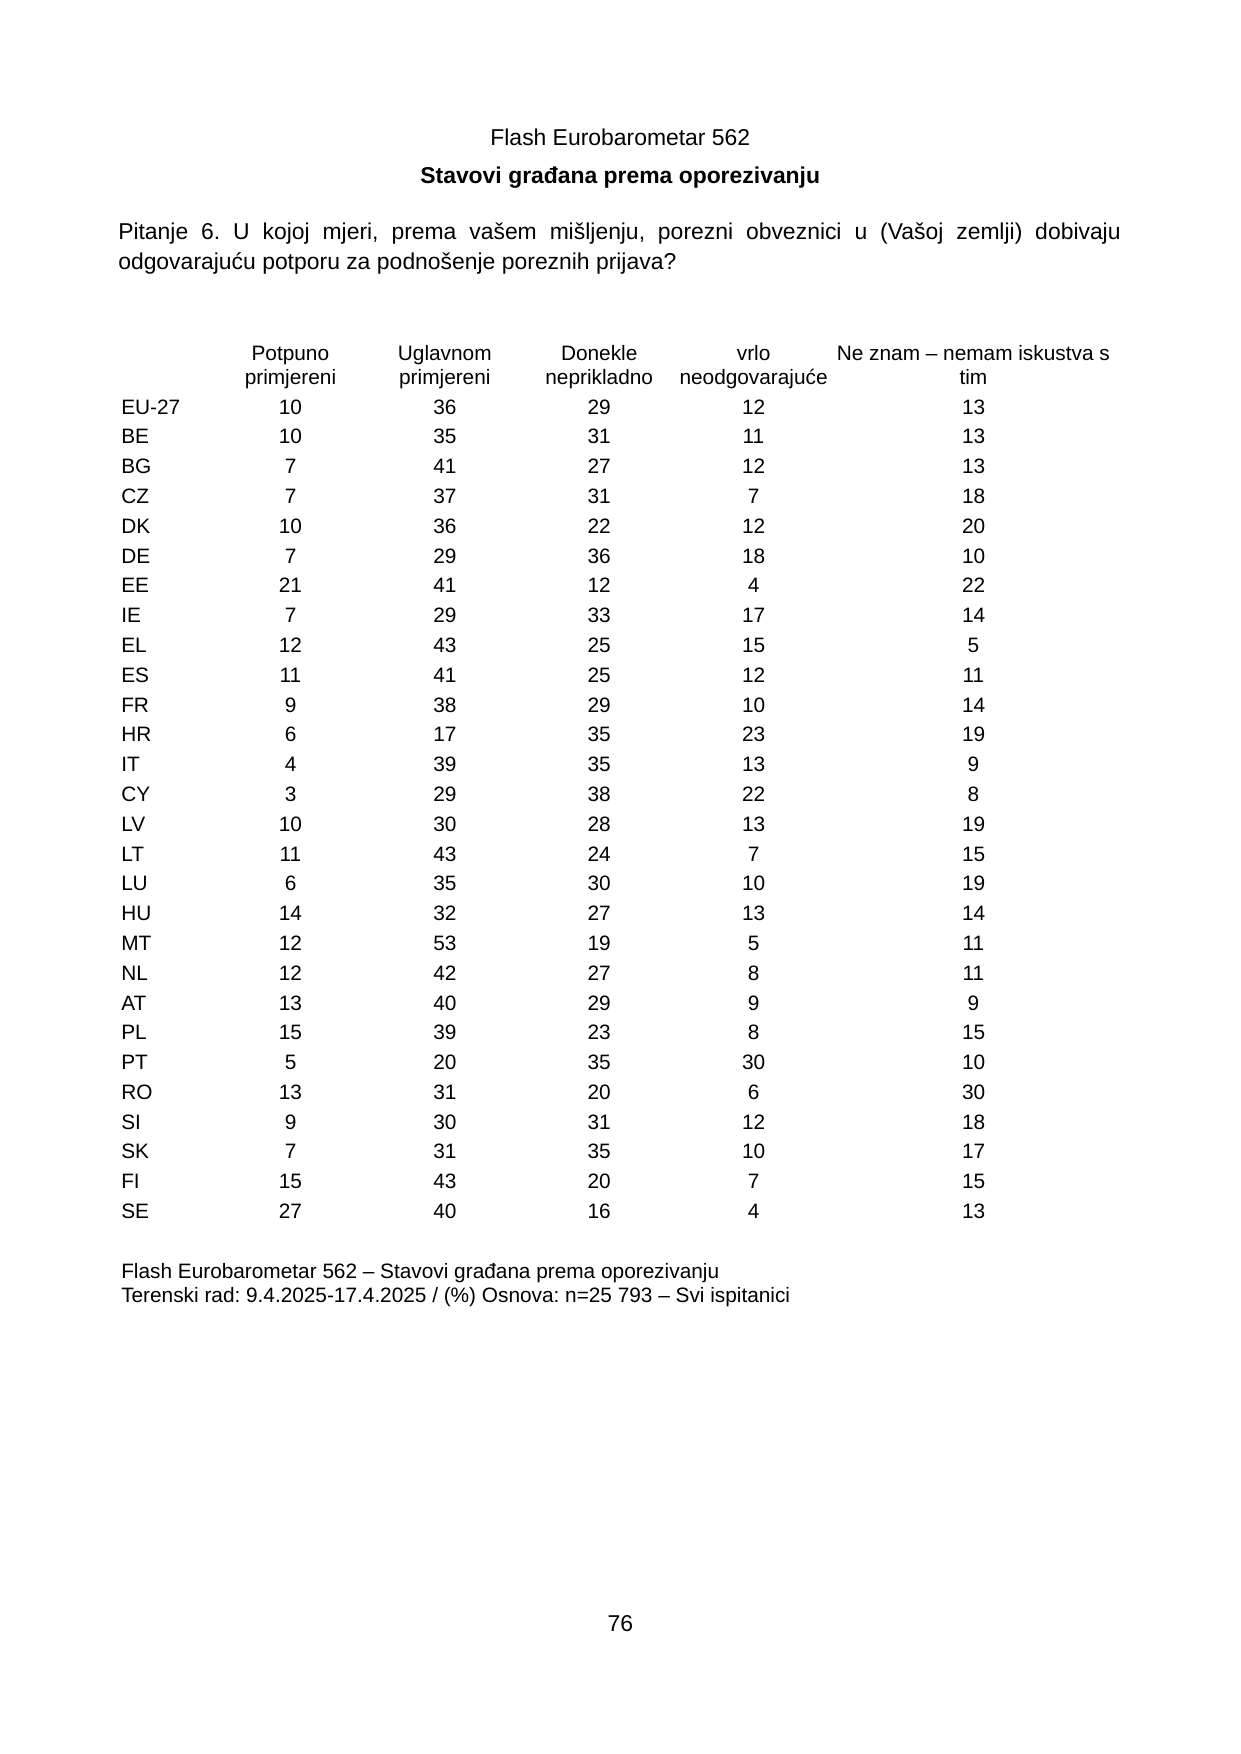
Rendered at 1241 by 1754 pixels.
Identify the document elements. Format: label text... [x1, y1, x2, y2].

table_cell 31 [522, 481, 676, 511]
table_cell 43 [368, 1166, 522, 1196]
table_cell 36 [368, 511, 522, 541]
table_cell 7 [676, 839, 831, 868]
table_cell 38 [368, 690, 522, 719]
table_cell 38 [522, 779, 676, 809]
table_cell 14 [213, 898, 367, 928]
table_header Potpuno primjereni [213, 338, 367, 392]
table_cell [831, 1226, 1116, 1256]
table_cell 9 [213, 1107, 367, 1136]
table_cell 36 [522, 541, 676, 570]
table_header Uglavnom primjereni [368, 338, 522, 392]
table_cell 29 [368, 600, 522, 630]
table_cell 5 [213, 1047, 367, 1077]
table_cell 35 [522, 1047, 676, 1077]
table_cell FR [118, 690, 213, 719]
table_cell 15 [676, 630, 831, 660]
table_cell BG [118, 451, 213, 481]
table_cell 12 [213, 928, 367, 958]
table_cell 14 [831, 898, 1116, 928]
table_cell 19 [831, 809, 1116, 838]
table_cell LV [118, 809, 213, 838]
table_cell 30 [368, 809, 522, 838]
table_cell 40 [368, 988, 522, 1017]
table_cell HU [118, 898, 213, 928]
table_cell MT [118, 928, 213, 958]
table_cell 53 [368, 928, 522, 958]
table_cell 6 [213, 868, 367, 898]
table_cell 10 [213, 421, 367, 451]
table_cell 15 [213, 1166, 367, 1196]
table_cell 37 [368, 481, 522, 511]
table_cell 4 [213, 749, 367, 779]
table_cell 9 [676, 988, 831, 1017]
table_cell 13 [676, 749, 831, 779]
table_cell 13 [831, 451, 1116, 481]
table_cell 10 [676, 868, 831, 898]
table_cell 3 [213, 779, 367, 809]
table_cell 35 [522, 719, 676, 749]
table_cell 14 [831, 600, 1116, 630]
table_cell 13 [831, 392, 1116, 421]
table_cell 20 [831, 511, 1116, 541]
table_cell 29 [522, 392, 676, 421]
table_cell 35 [368, 421, 522, 451]
table_cell 16 [522, 1196, 676, 1226]
table_cell 24 [522, 839, 676, 868]
table_cell 31 [368, 1136, 522, 1166]
table_cell DE [118, 541, 213, 570]
table_cell CZ [118, 481, 213, 511]
table_cell 12 [676, 511, 831, 541]
table_cell 43 [368, 839, 522, 868]
table_cell 11 [831, 928, 1116, 958]
table_cell 42 [368, 958, 522, 987]
table_cell 10 [676, 690, 831, 719]
table_cell 20 [368, 1047, 522, 1077]
table_cell 13 [676, 898, 831, 928]
table_cell 20 [522, 1166, 676, 1196]
table_cell 35 [522, 749, 676, 779]
table_cell BE [118, 421, 213, 451]
table_cell 28 [522, 809, 676, 838]
table_cell 29 [522, 690, 676, 719]
table_cell 27 [522, 898, 676, 928]
table_cell 40 [368, 1196, 522, 1226]
table_cell 18 [831, 481, 1116, 511]
table_cell 23 [676, 719, 831, 749]
table_cell 33 [522, 600, 676, 630]
table_cell 35 [368, 868, 522, 898]
table_cell [213, 1226, 367, 1256]
table_cell SE [118, 1196, 213, 1226]
table_cell 14 [831, 690, 1116, 719]
table_cell 32 [368, 898, 522, 928]
table_cell 39 [368, 749, 522, 779]
text Pitanje 6. U kojoj mjeri, prema vašem mišljenju, porezni obveznici u (Vašoj zemlji) dobivaju odgovarajuću potporu za podnošenje poreznih prijava? [118, 218, 1122, 275]
table_cell Flash Eurobarometar 562 – Stavovi građana prema oporezivanju Terenski rad: 9.4.2025-17.4.2025 / (%) Osnova: n=25 793 – Svi ispitanici [118, 1256, 1116, 1309]
table_cell 17 [676, 600, 831, 630]
table_cell 19 [522, 928, 676, 958]
table_cell RO [118, 1077, 213, 1107]
table_cell 30 [831, 1077, 1116, 1107]
table_cell 8 [676, 958, 831, 987]
table_cell 10 [213, 511, 367, 541]
table_cell 7 [213, 1136, 367, 1166]
table_cell 18 [676, 541, 831, 570]
table_cell 11 [213, 839, 367, 868]
table_cell 22 [831, 570, 1116, 600]
table_cell LT [118, 839, 213, 868]
table_cell 31 [522, 1107, 676, 1136]
table_cell [522, 1226, 676, 1256]
table_cell 11 [213, 660, 367, 689]
table_cell CY [118, 779, 213, 809]
table_cell 10 [831, 541, 1116, 570]
table_cell 7 [213, 541, 367, 570]
table_cell 9 [831, 749, 1116, 779]
table_cell ES [118, 660, 213, 689]
table_cell 10 [213, 392, 367, 421]
table_cell 7 [676, 481, 831, 511]
table_cell 17 [831, 1136, 1116, 1166]
table_cell 13 [831, 1196, 1116, 1226]
table_cell 12 [676, 660, 831, 689]
table_cell 8 [831, 779, 1116, 809]
table_cell 10 [676, 1136, 831, 1166]
table_header Ne znam – nemam iskustva s tim [831, 338, 1116, 392]
table_cell 7 [213, 600, 367, 630]
table_cell SK [118, 1136, 213, 1166]
table_cell FI [118, 1166, 213, 1196]
table_cell 18 [831, 1107, 1116, 1136]
table_cell PL [118, 1017, 213, 1047]
table_cell 39 [368, 1017, 522, 1047]
table_cell 8 [676, 1017, 831, 1047]
table_cell 41 [368, 570, 522, 600]
table_cell 7 [676, 1166, 831, 1196]
table_cell 11 [831, 660, 1116, 689]
table_cell IT [118, 749, 213, 779]
table_cell 27 [213, 1196, 367, 1226]
table_cell LU [118, 868, 213, 898]
table_cell 11 [831, 958, 1116, 987]
table_cell 35 [522, 1136, 676, 1166]
table_cell 22 [522, 511, 676, 541]
table_cell 12 [213, 958, 367, 987]
table_cell 25 [522, 630, 676, 660]
table_cell HR [118, 719, 213, 749]
table_cell 31 [368, 1077, 522, 1107]
table_cell EU-27 [118, 392, 213, 421]
table_cell 19 [831, 868, 1116, 898]
table_cell 36 [368, 392, 522, 421]
table_cell 22 [676, 779, 831, 809]
table_cell EE [118, 570, 213, 600]
table_cell IE [118, 600, 213, 630]
table_header [118, 338, 213, 392]
table_cell 6 [213, 719, 367, 749]
table_cell 12 [676, 392, 831, 421]
table_cell [368, 1226, 522, 1256]
table_cell 11 [676, 421, 831, 451]
table_cell 41 [368, 660, 522, 689]
table_cell 17 [368, 719, 522, 749]
table_cell 23 [522, 1017, 676, 1047]
table_cell 13 [831, 421, 1116, 451]
table_cell 29 [522, 988, 676, 1017]
table_cell 15 [831, 839, 1116, 868]
table_cell EL [118, 630, 213, 660]
table_cell 13 [213, 1077, 367, 1107]
table_cell 29 [368, 779, 522, 809]
table_cell 30 [522, 868, 676, 898]
table_cell 6 [676, 1077, 831, 1107]
table_cell 5 [676, 928, 831, 958]
table_cell 27 [522, 958, 676, 987]
table_cell 31 [522, 421, 676, 451]
table_cell 25 [522, 660, 676, 689]
table_cell 4 [676, 570, 831, 600]
table_cell 20 [522, 1077, 676, 1107]
table_cell 30 [368, 1107, 522, 1136]
table_cell PT [118, 1047, 213, 1077]
table_cell 15 [831, 1017, 1116, 1047]
table_cell AT [118, 988, 213, 1017]
table_cell 19 [831, 719, 1116, 749]
table_cell 9 [213, 690, 367, 719]
table_cell 29 [368, 541, 522, 570]
table_cell 27 [522, 451, 676, 481]
table_cell DK [118, 511, 213, 541]
table_cell NL [118, 958, 213, 987]
table_cell [118, 1226, 213, 1256]
table_cell 43 [368, 630, 522, 660]
table_cell 9 [831, 988, 1116, 1017]
table_cell 10 [831, 1047, 1116, 1077]
table_cell 4 [676, 1196, 831, 1226]
table_cell 7 [213, 481, 367, 511]
table_cell 41 [368, 451, 522, 481]
table_cell 10 [213, 809, 367, 838]
table_cell 12 [213, 630, 367, 660]
table_header vrlo neodgovarajuće [676, 338, 831, 392]
table_cell SI [118, 1107, 213, 1136]
table_cell 12 [676, 1107, 831, 1136]
table_cell [676, 1226, 831, 1256]
table_cell 12 [676, 451, 831, 481]
table_cell 5 [831, 630, 1116, 660]
table_cell 15 [213, 1017, 367, 1047]
table_cell 12 [522, 570, 676, 600]
table_cell 7 [213, 451, 367, 481]
table_cell 21 [213, 570, 367, 600]
table_cell 13 [213, 988, 367, 1017]
table_header Donekle neprikladno [522, 338, 676, 392]
table_cell 30 [676, 1047, 831, 1077]
table_cell 15 [831, 1166, 1116, 1196]
table_cell 13 [676, 809, 831, 838]
